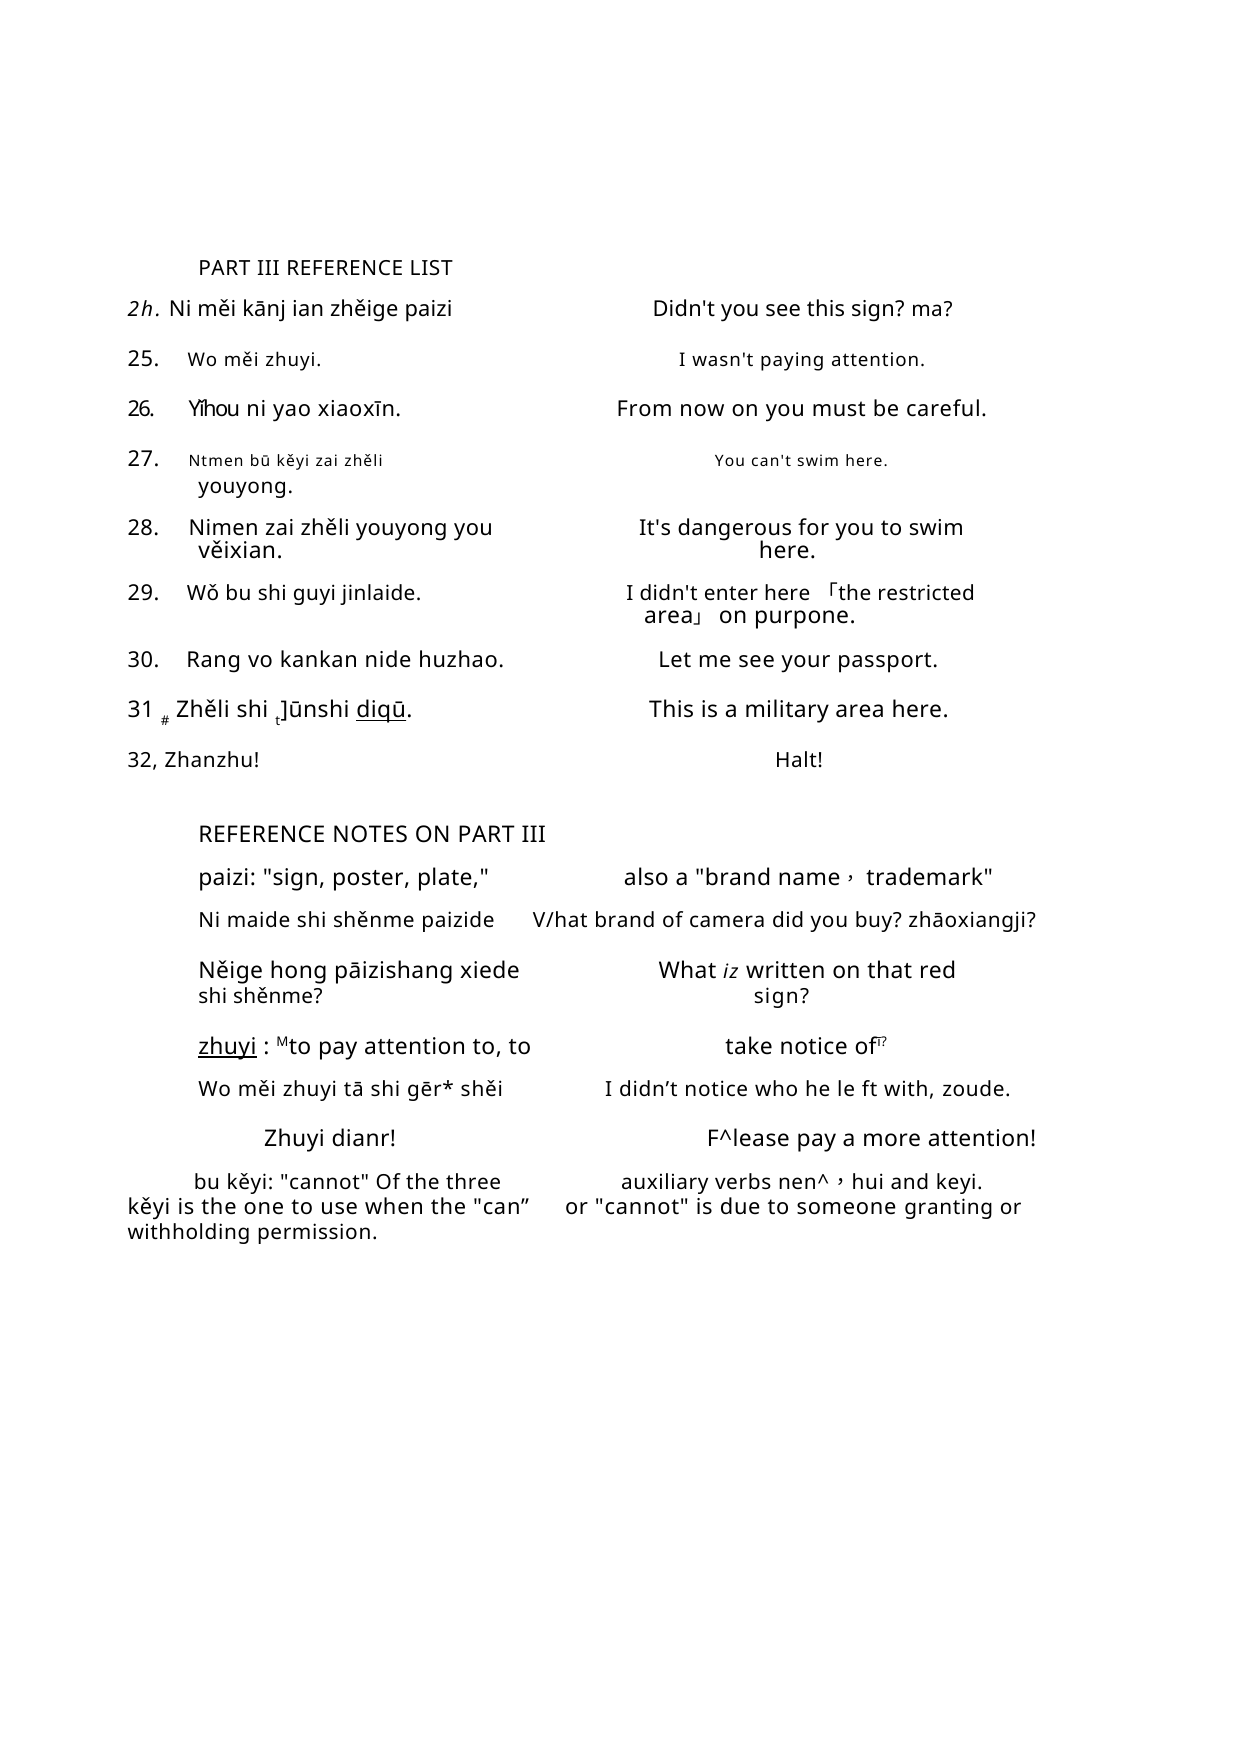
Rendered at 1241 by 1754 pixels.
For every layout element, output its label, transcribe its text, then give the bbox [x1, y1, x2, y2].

text bu kěyi: "cannot" Of the three auxiliary verbs nen^，hui and keyi. [123, 1169, 1054, 1194]
text Wo měi zhuyi tā shi gēr* shěi I didn’t notice who he le ft with, zoude. [198, 1076, 1037, 1101]
list Yǐhou ni yao xiaoxīn. From now on you must be careful. [127, 377, 1072, 427]
text youyong. [198, 477, 1072, 498]
text PART III REFERENCE LIST [198, 195, 939, 296]
list Wo měi zhuyi. I wasn't paying attention. [127, 327, 1072, 377]
text věixian. here. [198, 540, 1072, 563]
list Ntmen bū kěyi zai zhěli You can't swim here. [127, 427, 1072, 477]
list Wǒ bu shi guyi jinlaide. I didn't enter here 「the restricted [127, 584, 1072, 605]
text 32, Zhanzhu! Halt! [127, 728, 1072, 778]
text area」 on purpone. [644, 605, 1072, 628]
text 31 # Zhěli shi t]ūnshi diqū. This is a military area here. [127, 678, 1072, 728]
text Něige hong pāizishang xiede What iz written on that red [198, 958, 1072, 983]
list Nimen zai zhěli youyong you It's dangerous for you to swim [127, 518, 1072, 540]
text Zhuyi dianr! F^lease pay a more attention! [123, 1128, 1037, 1151]
text 2h. Ni měi kānj ian zhěige paizi Didn't you see this sign? ma? [127, 296, 1037, 321]
text shi shěnme? sign? [198, 983, 1072, 1009]
text zhuyi : Mto pay attention to, to take notice ofī? [198, 1036, 1072, 1059]
list Rang vo kankan nide huzhao. Let me see your passport. [127, 628, 1072, 678]
text paizi: "sign, poster, plate," also a "brand name， trademark" [198, 867, 1072, 890]
text kěyi is the one to use when the "can” or "cannot" is due to someone granting or withholding permission. [127, 1194, 1037, 1244]
text Ni maide shi shěnme paizide V/hat brand of camera did you buy? zhāoxiangji? [198, 907, 1037, 933]
text REFERENCE NOTES ON PART III [198, 824, 1072, 847]
